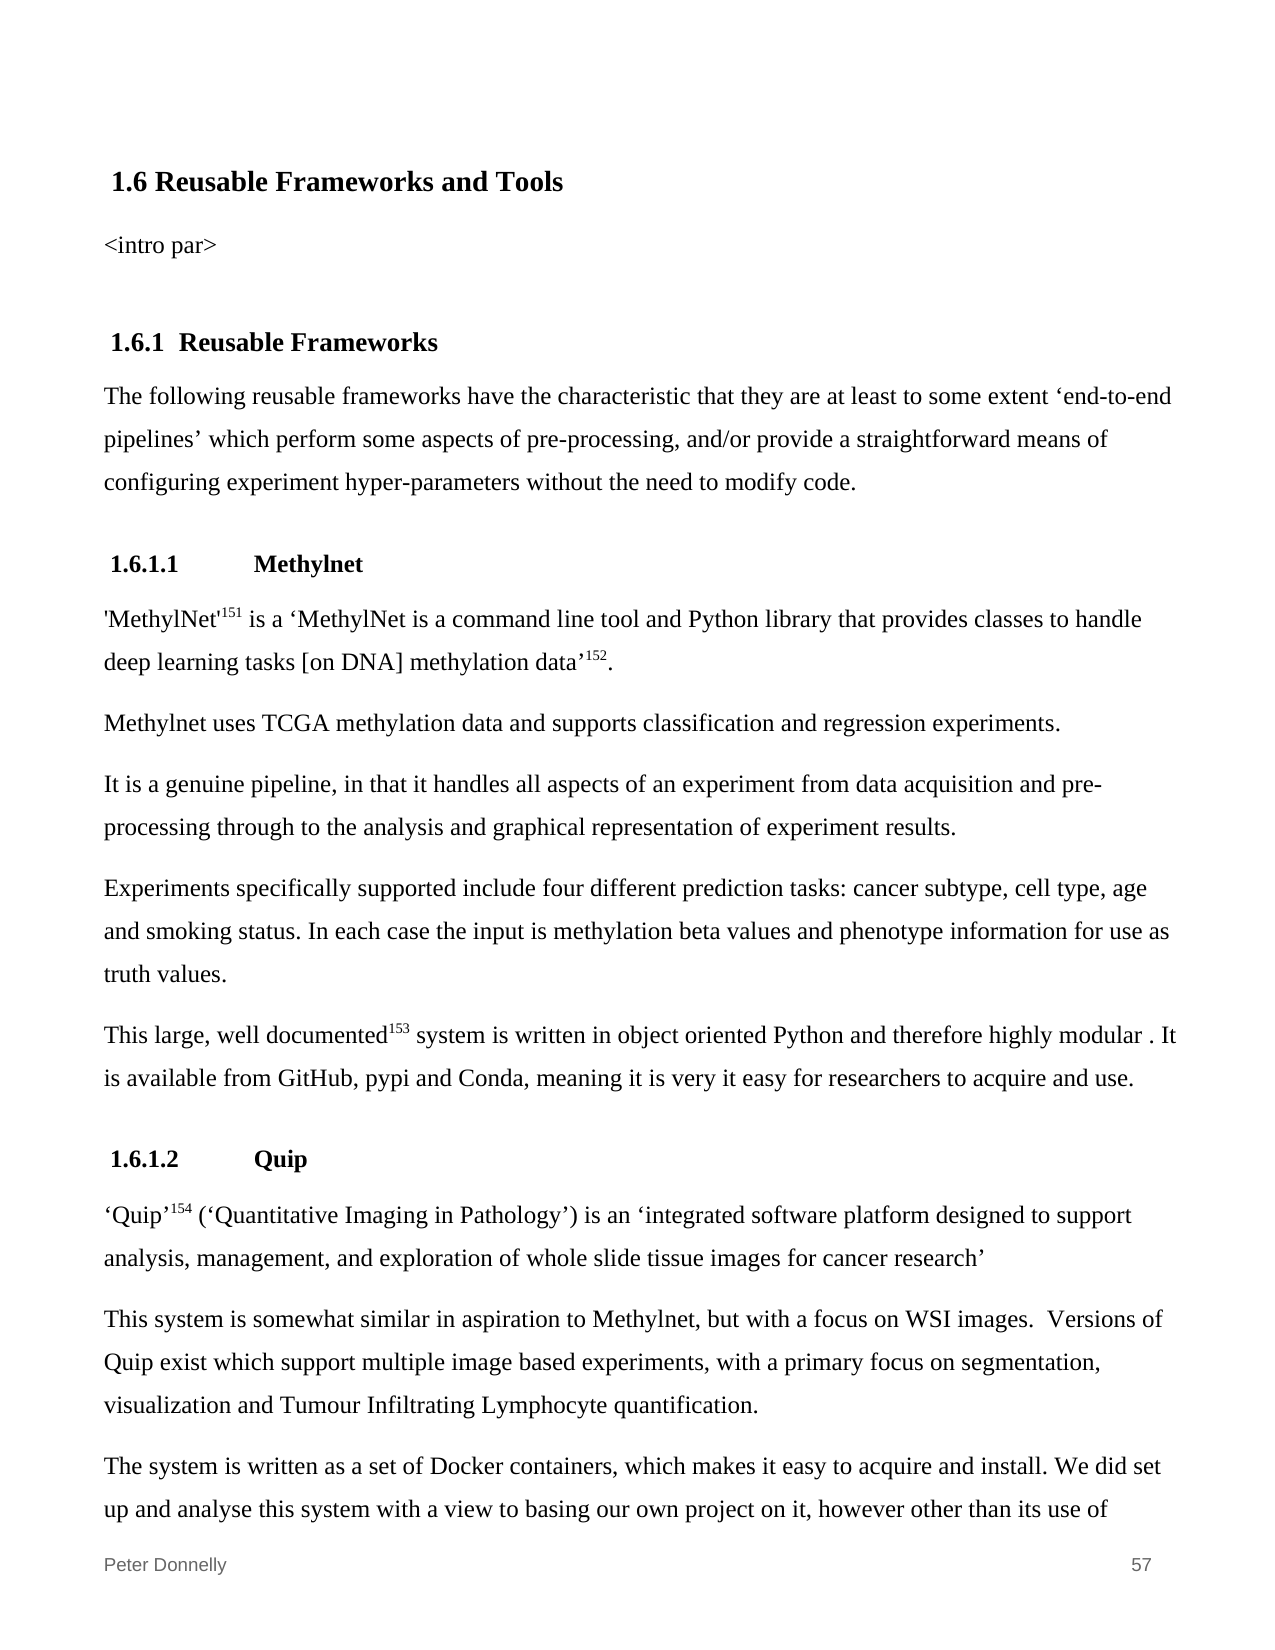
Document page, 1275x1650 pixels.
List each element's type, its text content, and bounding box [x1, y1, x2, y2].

text This system is somewhat similar in aspiration to Methylnet, but with a focus on WSI images. Versions of Quip exist which support multiple image based experiments, with a primary focus on segmentation, visualization and Tumour Infiltrating Lymphocyte quantification. [103, 1304, 1181, 1419]
text <intro par> [103, 230, 1181, 259]
text Experiments specifically supported include four different prediction tasks: cancer subtype, cell type, age and smoking status. In each case the input is methylation beta values and phenotype information for use as truth values. [103, 873, 1181, 988]
text 'MethylNet' is a ‘MethylNet is a command line tool and Python library that provides classes to handle deep learning tasks [on DNA] methylation data’. [103, 604, 1181, 676]
subtitle Methylnet [103, 549, 1181, 578]
text The following reusable frameworks have the characteristic that they are at least to some extent ‘end-to-end pipelines’ which perform some aspects of pre-processing, and/or provide a straightforward means of configuring experiment hyper-parameters without the need to modify code. [103, 381, 1181, 496]
text Methylnet uses TCGA methylation data and supports classification and regression experiments. [103, 708, 1181, 737]
text The system is written as a set of Docker containers, which makes it easy to acquire and install. We did set up and analyse this system with a view to basing our own project on it, however other than its use of [103, 1451, 1181, 1523]
text ‘Quip’ (‘Quantitative Imaging in Pathology’) is an ‘integrated software platform designed to support analysis, management, and exploration of whole slide tissue images for cancer research’ [103, 1200, 1181, 1272]
subtitle Quip [103, 1144, 1181, 1173]
text This large, well documented system is written in object oriented Python and therefore highly modular . It is available from GitHub, pypi and Conda, meaning it is very it easy for researchers to acquire and use. [103, 1020, 1181, 1092]
subtitle Reusable Frameworks and Tools [103, 164, 1181, 198]
subtitle Reusable Frameworks [103, 326, 1181, 357]
text It is a genuine pipeline, in that it handles all aspects of an experiment from data acquisition and pre-processing through to the analysis and graphical representation of experiment results. [103, 769, 1181, 841]
